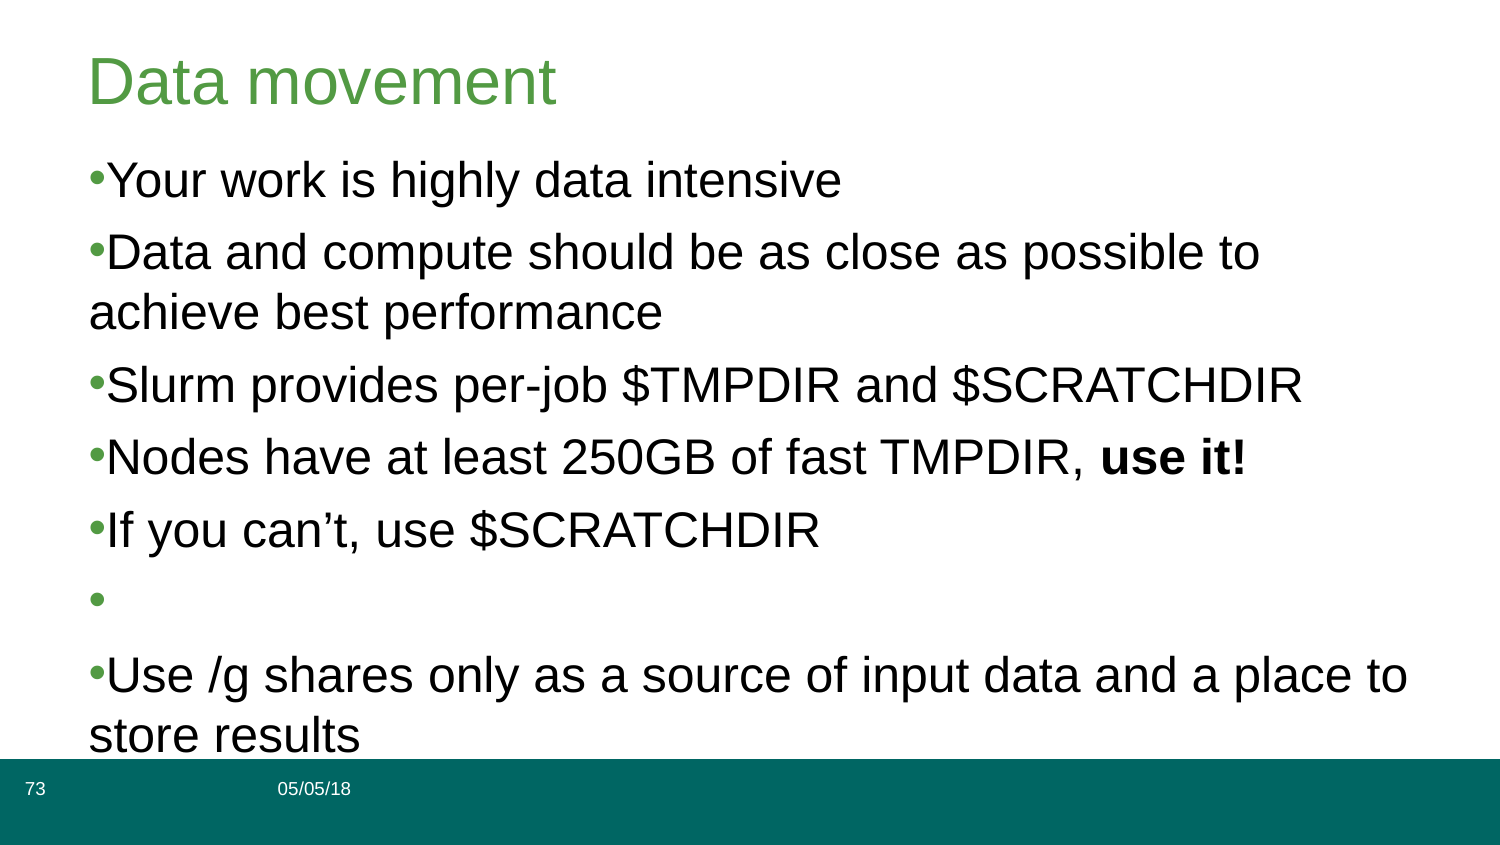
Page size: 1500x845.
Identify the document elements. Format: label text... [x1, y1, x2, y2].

list Your work is highly data intensive Data and compute should be as close as possible to achieve best performance Slurm provides per-job $TMPDIR and $SCRATCHDIR Nodes have at least 250GB of fast TMPDIR, use it! If you can’t, use $SCRATCHDIR Use /g shares only as a source of input data and a place to store results [88, 147, 1427, 763]
text_box 05/05/18 [277, 776, 553, 799]
text_box [24, 776, 76, 799]
title Data movement [87, 37, 1426, 132]
